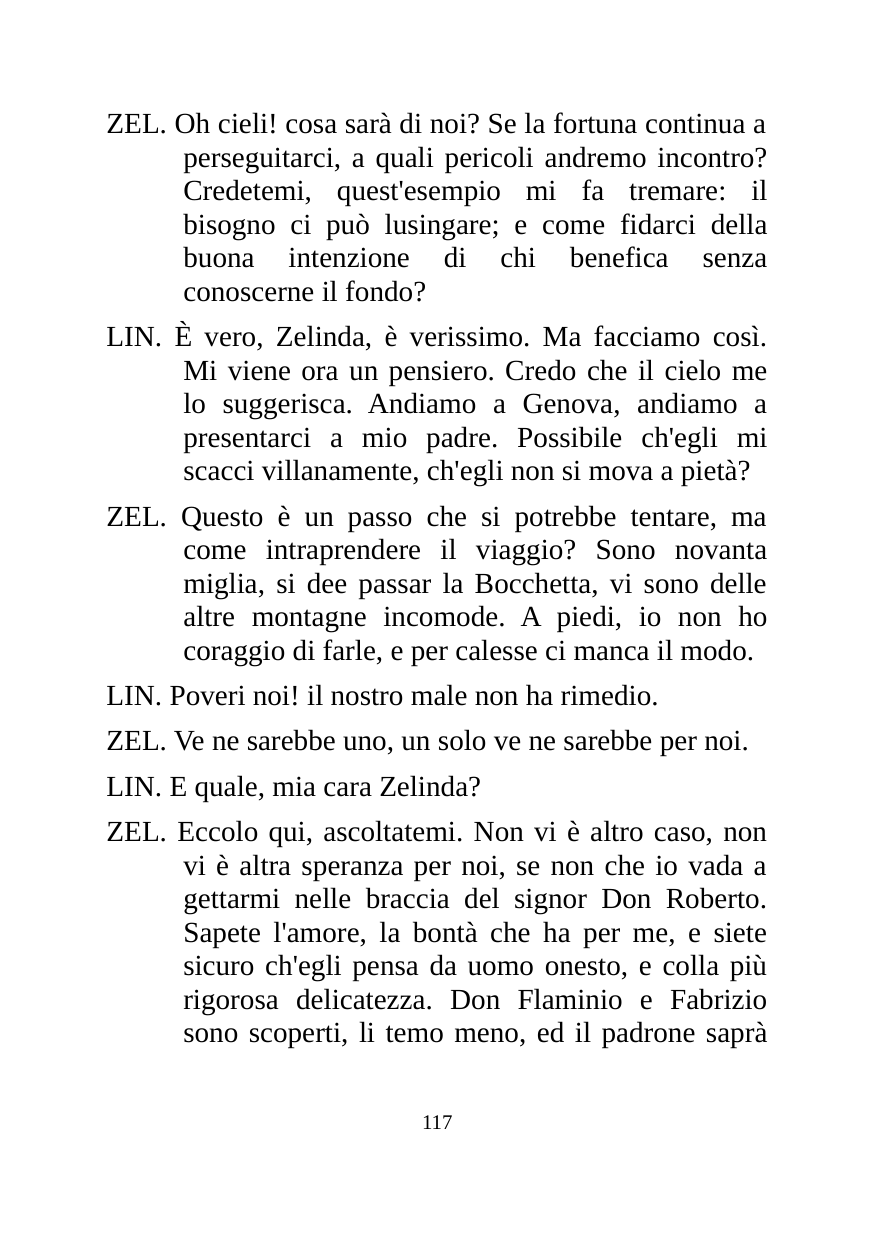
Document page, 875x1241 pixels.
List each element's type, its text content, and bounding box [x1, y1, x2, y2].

text ZEL. Questo è un passo che si potrebbe tentare, ma come intraprendere il viaggio? Sono novanta miglia, si dee passar la Bocchetta, vi sono delle altre montagne incomode. A piedi, io non ho coraggio di farle, e per calesse ci manca il modo. [106, 499, 768, 666]
text LIN. Poveri noi! il nostro male non ha rimedio. [106, 678, 768, 712]
text ZEL. Ve ne sarebbe uno, un solo ve ne sarebbe per noi. [106, 723, 768, 757]
text ZEL. Oh cieli! cosa sarà di noi? Se la fortuna continua a perseguitarci, a quali pericoli andremo incontro? Credetemi, quest'esempio mi fa tremare: il bisogno ci può lusingare; e come fidarci della buona intenzione di chi benefica senza conoscerne il fondo? [106, 106, 768, 307]
text ZEL. Eccolo qui, ascoltatemi. Non vi è altro caso, non vi è altra speranza per noi, se non che io vada a gettarmi nelle braccia del signor Don Roberto. Sapete l'amore, la bontà che ha per me, e siete sicuro ch'egli pensa da uomo onesto, e colla più rigorosa delicatezza. Don Flaminio e Fabrizio sono scoperti, li temo meno, ed il padrone saprà [106, 814, 768, 1049]
text LIN. È vero, Zelinda, è verissimo. Ma facciamo così. Mi viene ora un pensiero. Credo che il cielo me lo suggerisca. Andiamo a Genova, andiamo a presentarci a mio padre. Possibile ch'egli mi scacci villanamente, ch'egli non si mova a pietà? [106, 319, 768, 487]
text LIN. E quale, mia cara Zelinda? [106, 769, 768, 802]
